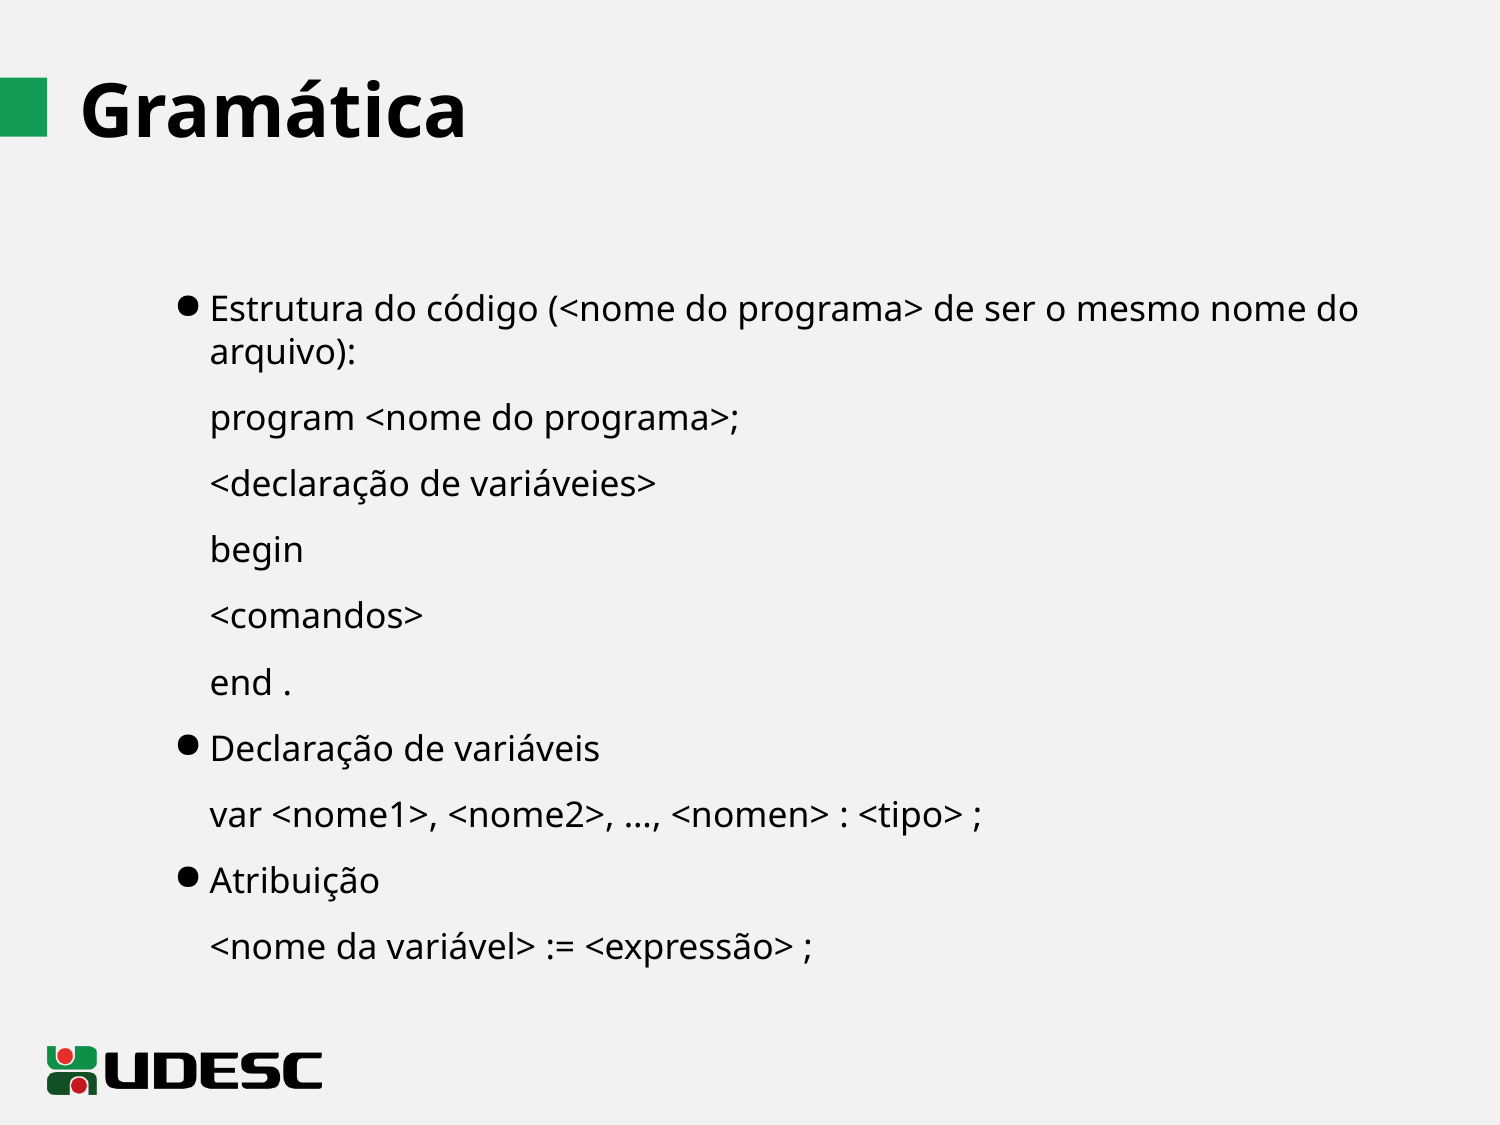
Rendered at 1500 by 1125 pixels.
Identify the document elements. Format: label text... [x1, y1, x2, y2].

text_box Gramática [64, 54, 1081, 160]
text_box [0, 77, 48, 137]
picture [47, 1046, 322, 1095]
text_box Estrutura do código (<nome do programa> de ser o mesmo nome do arquivo): program <nome do programa>; <declaração de variáveies> begin <comandos> end . Declaração de variáveis var <nome1>, <nome2>, …, <nomen> : <tipo> ; Atribuição <nome da variável> := <expressão> ; [159, 278, 1388, 975]
